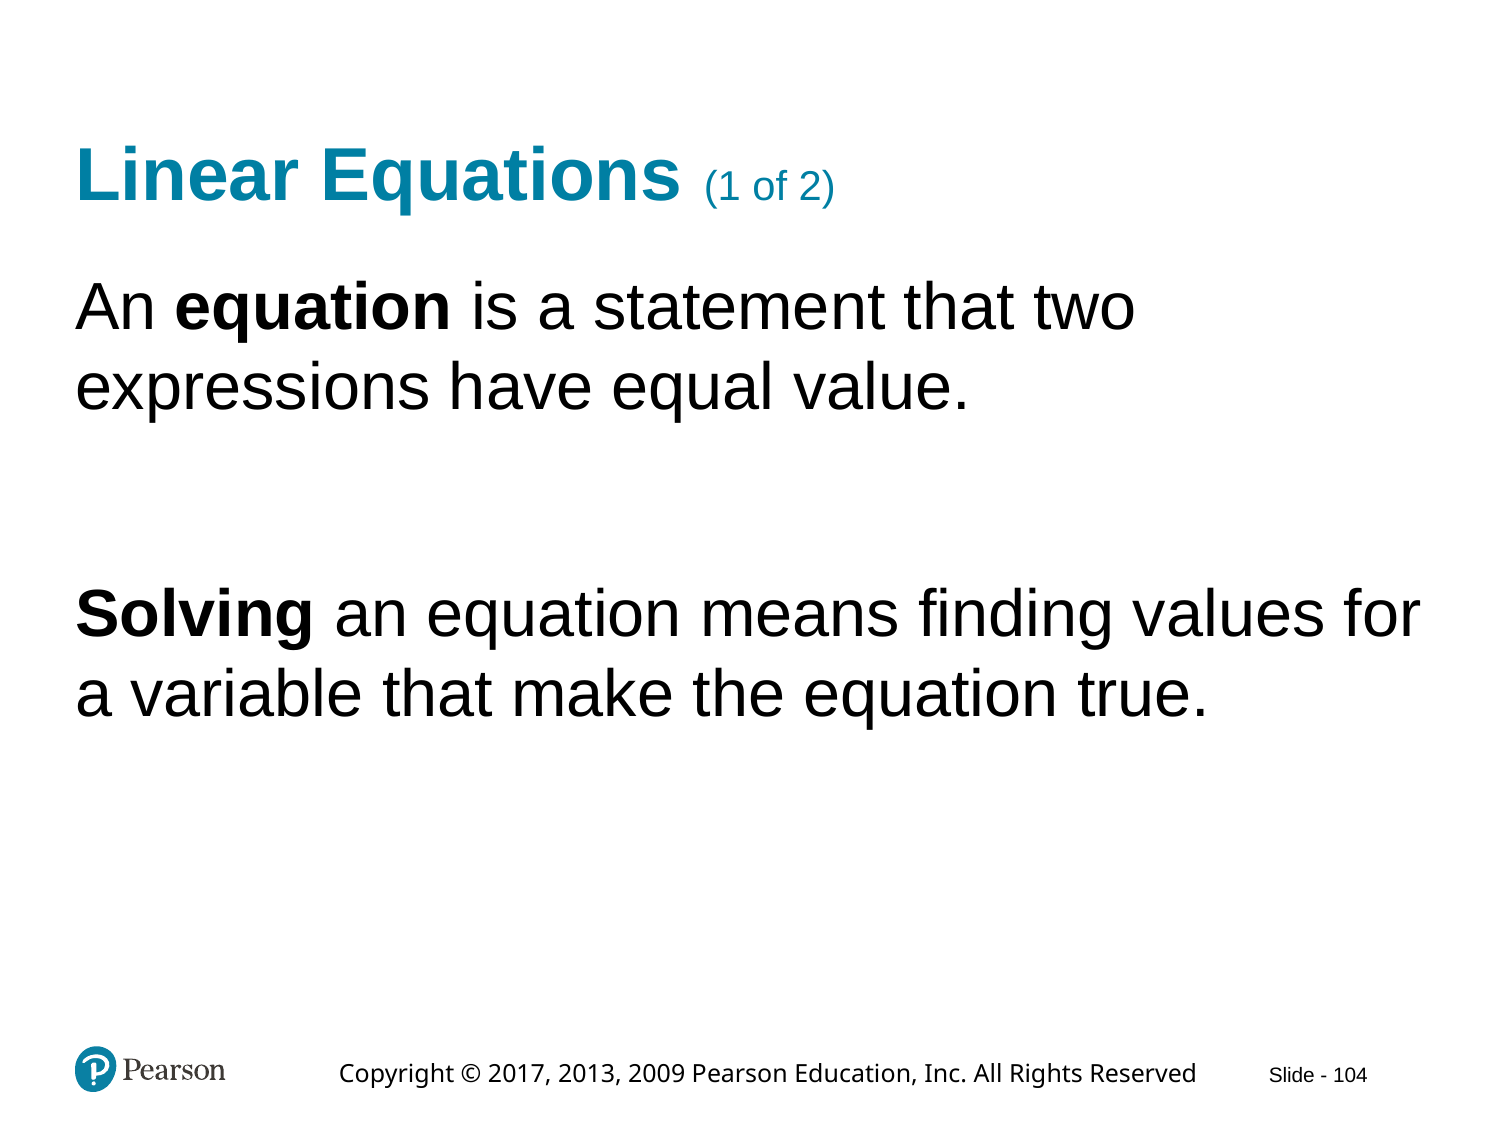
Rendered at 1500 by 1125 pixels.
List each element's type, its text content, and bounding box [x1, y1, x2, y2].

title Linear Equations (1 of 2) [75, 35, 1425, 216]
list Solving an equation means finding values for a variable that make the equation true. [75, 569, 1425, 825]
list An equation is a statement that two expressions have equal value. [75, 262, 1425, 432]
